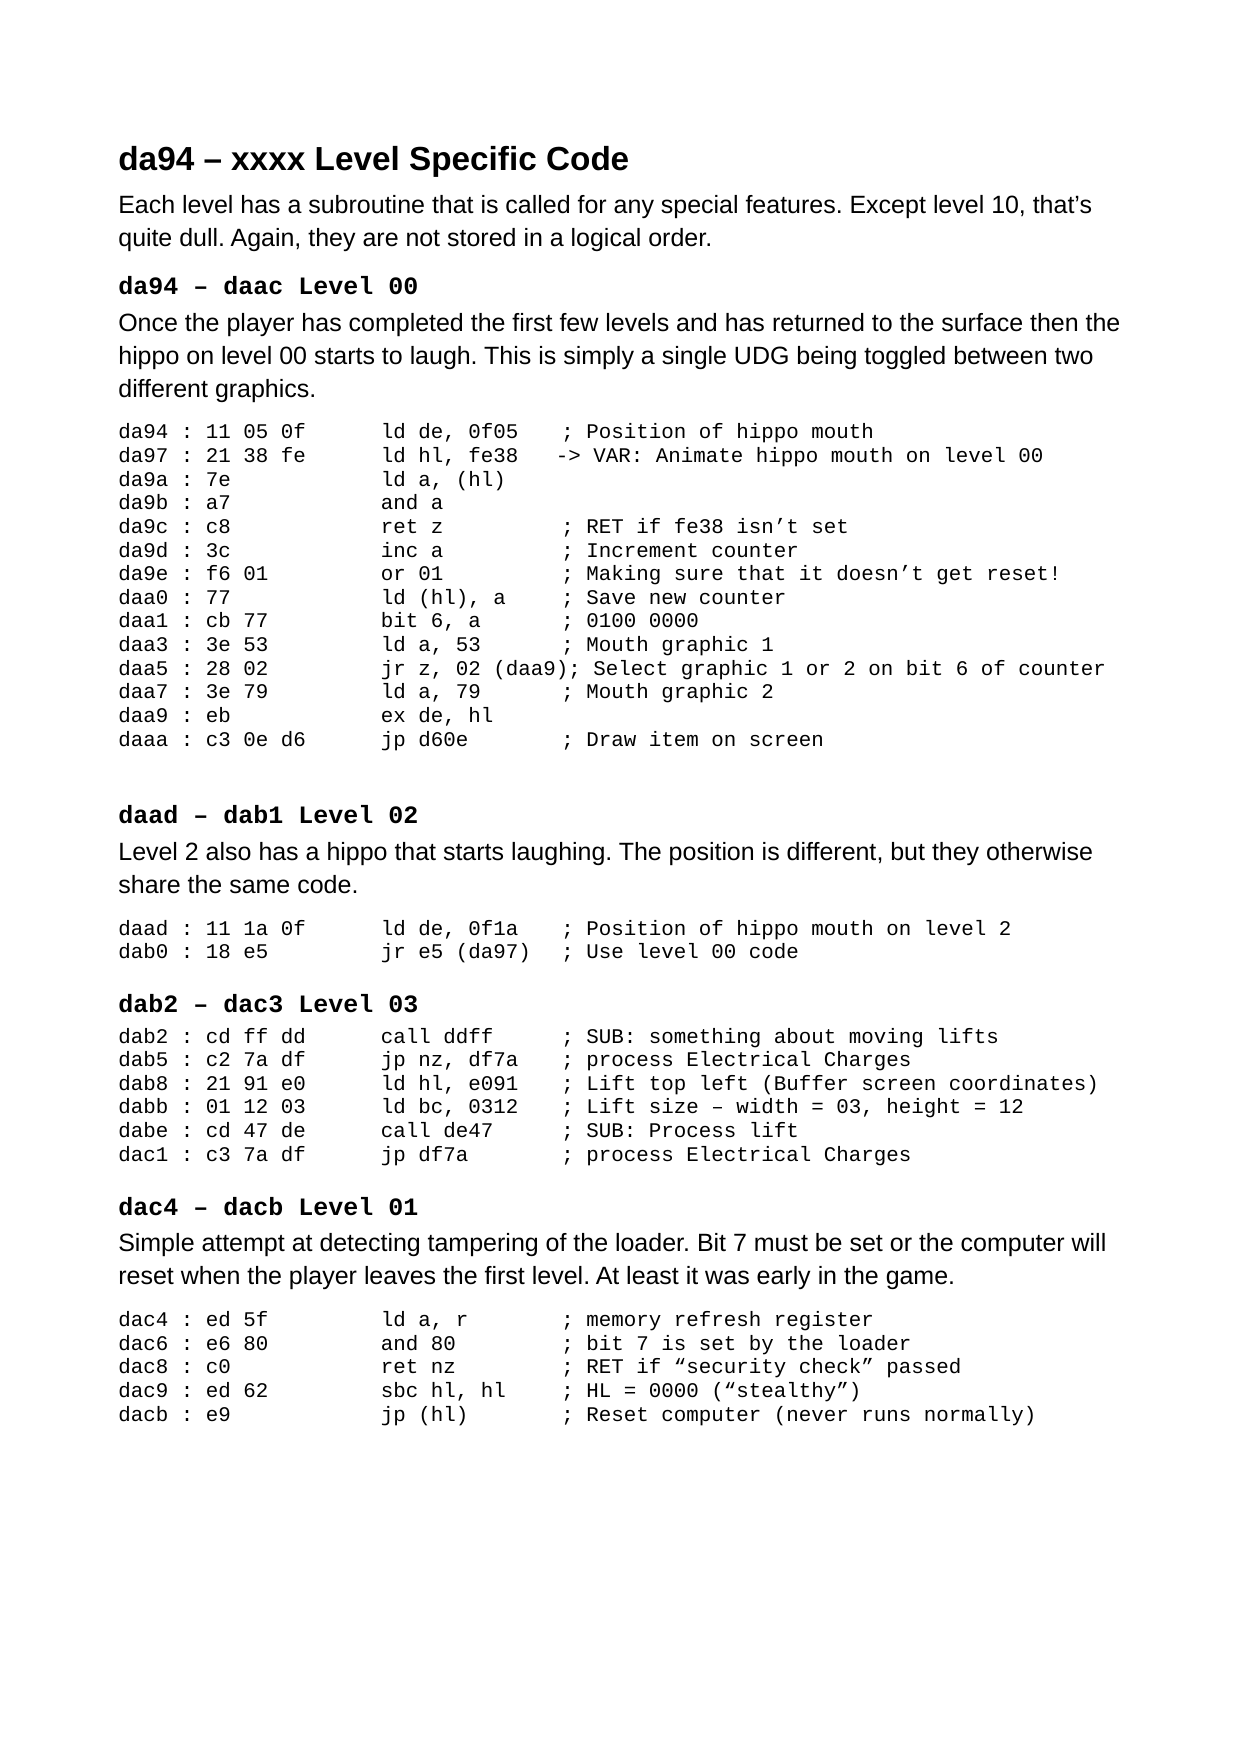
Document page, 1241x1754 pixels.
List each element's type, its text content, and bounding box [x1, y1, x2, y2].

text dabe : cd 47 de call de47 ; SUB: Process lift [118, 1120, 1122, 1144]
text dab0 : 18 e5 jr e5 (da97) ; Use level 00 code [118, 941, 1122, 965]
subtitle dac4 – dacb Level 01 [118, 1194, 1122, 1222]
subtitle dab2 – dac3 Level 03 [118, 991, 1122, 1020]
text da97 : 21 38 fe ld hl, fe38 -> VAR: Animate hippo mouth on level 00 [118, 445, 1122, 469]
text dac4 : ed 5f ld a, r ; memory refresh register [118, 1309, 1122, 1333]
text da9b : a7 and a [118, 492, 1122, 516]
text daa5 : 28 02 jr z, 02 (daa9); Select graphic 1 or 2 on bit 6 of counter [118, 658, 1122, 681]
text dab8 : 21 91 e0 ld hl, e091 ; Lift top left (Buffer screen coordinates) [118, 1073, 1122, 1097]
text dac8 : c0 ret nz ; RET if “security check” passed [118, 1356, 1122, 1380]
text Once the player has completed the first few levels and has returned to the surface then the hippo on level 00 starts to laugh. This is simply a single UDG being toggled between two different graphics. [118, 308, 1122, 402]
text dabb : 01 12 03 ld bc, 0312 ; Lift size – width = 03, height = 12 [118, 1097, 1122, 1120]
text dac1 : c3 7a df jp df7a ; process Electrical Charges [118, 1144, 1122, 1167]
text da94 : 11 05 0f ld de, 0f05 ; Position of hippo mouth [118, 421, 1122, 445]
text Level 2 also has a hippo that starts laughing. The position is different, but they otherwise share the same code. [118, 837, 1122, 899]
subtitle da94 – daac Level 00 [118, 273, 1122, 302]
text Simple attempt at detecting tampering of the loader. Bit 7 must be set or the computer will reset when the player leaves the first level. At least it was early in the game. [118, 1228, 1122, 1290]
text da9c : c8 ret z ; RET if fe38 isn’t set [118, 516, 1122, 539]
text daa1 : cb 77 bit 6, a ; 0100 0000 [118, 611, 1122, 634]
text dab2 : cd ff dd call ddff ; SUB: something about moving lifts [118, 1026, 1122, 1049]
text daaa : c3 0e d6 jp d60e ; Draw item on screen [118, 729, 1122, 752]
text daa7 : 3e 79 ld a, 79 ; Mouth graphic 2 [118, 681, 1122, 705]
text dacb : e9 jp (hl) ; Reset computer (never runs normally) [118, 1403, 1122, 1427]
text da9e : f6 01 or 01 ; Making sure that it doesn’t get reset! [118, 563, 1122, 587]
text daa0 : 77 ld (hl), a ; Save new counter [118, 587, 1122, 611]
text daa3 : 3e 53 ld a, 53 ; Mouth graphic 1 [118, 634, 1122, 658]
text dab5 : c2 7a df jp nz, df7a ; process Electrical Charges [118, 1049, 1122, 1073]
text da9a : 7e ld a, (hl) [118, 469, 1122, 492]
text daa9 : eb ex de, hl [118, 705, 1122, 729]
text daad : 11 1a 0f ld de, 0f1a ; Position of hippo mouth on level 2 [118, 917, 1122, 941]
subtitle da94 – xxxx Level Specific Code [118, 139, 1122, 177]
text dac6 : e6 80 and 80 ; bit 7 is set by the loader [118, 1333, 1122, 1356]
text Each level has a subroutine that is called for any special features. Except level 10, that’s quite dull. Again, they are not stored in a logical order. [118, 190, 1122, 252]
subtitle daad – dab1 Level 02 [118, 803, 1122, 831]
text da9d : 3c inc a ; Increment counter [118, 539, 1122, 563]
text dac9 : ed 62 sbc hl, hl ; HL = 0000 (“stealthy”) [118, 1380, 1122, 1403]
